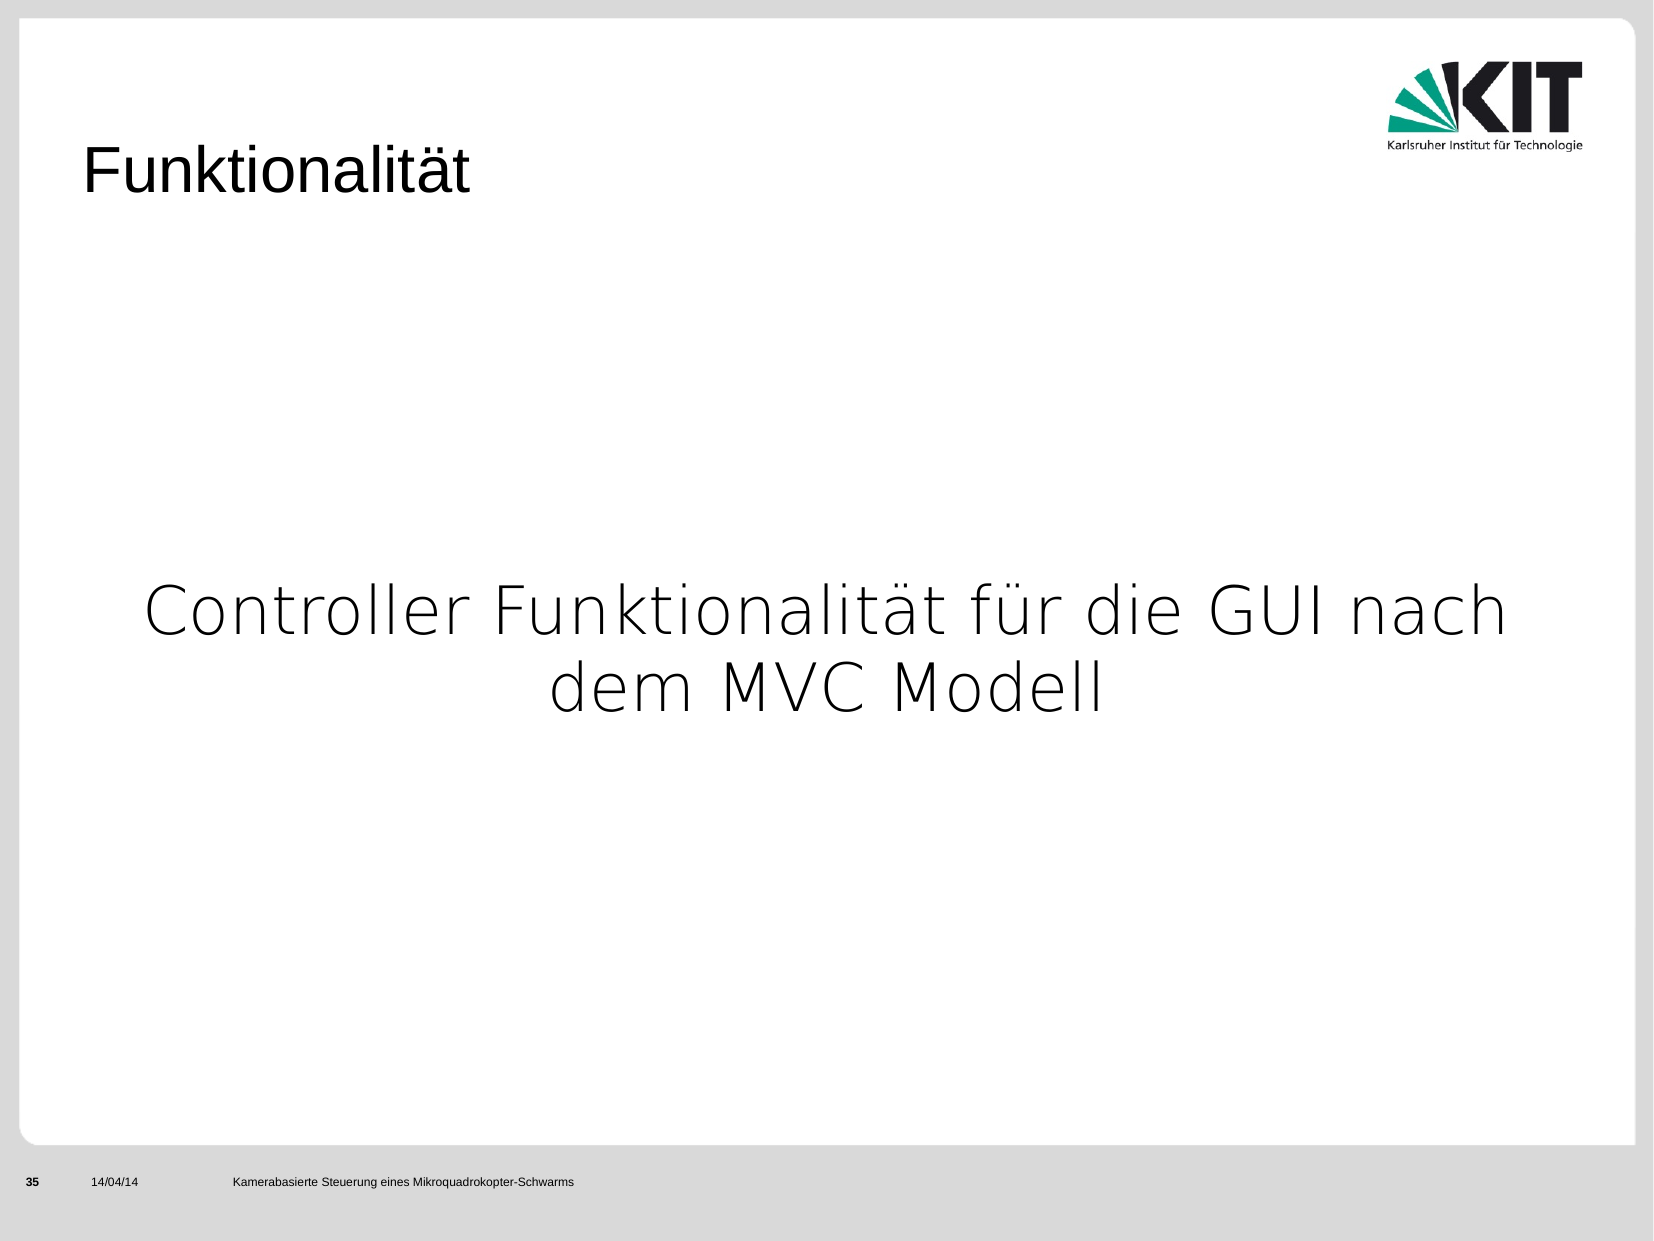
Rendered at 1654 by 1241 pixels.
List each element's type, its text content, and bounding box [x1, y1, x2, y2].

subtitle Controller Funktionalität für die GUI nach dem MVC Modell [82, 290, 1571, 1010]
picture [0, 0, 1654, 1241]
title Funktionalität [82, 49, 1571, 257]
